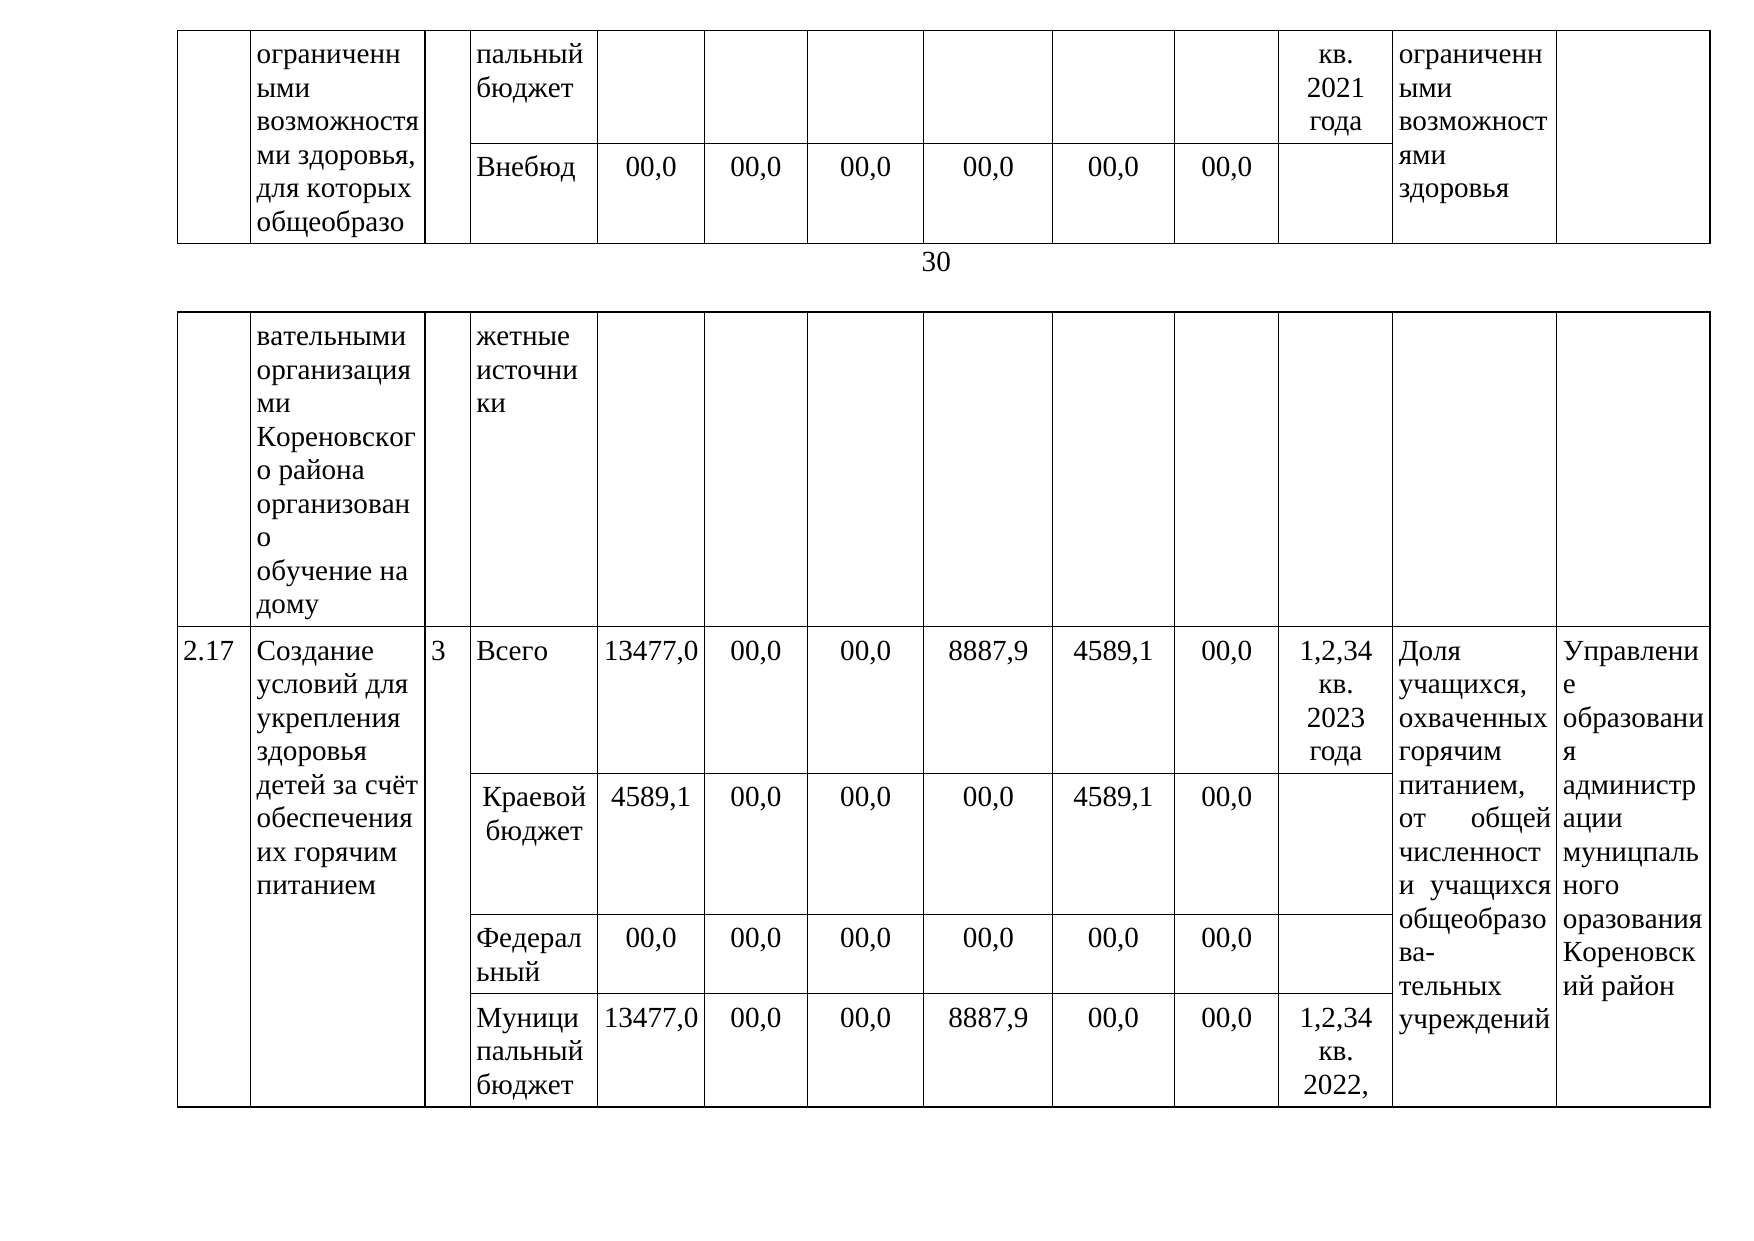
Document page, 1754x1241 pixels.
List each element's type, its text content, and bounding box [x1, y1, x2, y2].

text 30 [177, 244, 1695, 278]
table_header [1393, 313, 1556, 626]
table_cell 00,0 [598, 915, 704, 993]
table_cell 4589,1 [1053, 774, 1174, 914]
table_cell 00,0 [705, 144, 807, 243]
table_cell 00,0 [1175, 144, 1278, 243]
table_cell 1,2,34 кв. 2023 года [1279, 627, 1392, 772]
table_cell 00,0 [808, 144, 923, 243]
table_cell 00,0 [1175, 627, 1278, 772]
table_cell 4589,1 [598, 774, 704, 914]
table_cell 13477,0 [598, 627, 704, 772]
table_cell 8887,9 [924, 627, 1052, 772]
table_header [598, 313, 704, 626]
table_cell 00,0 [1175, 994, 1278, 1106]
table_cell Доля учащихся, охваченных горячим питанием, от общей численности учащихся общеобразова- тельных учреждений [1393, 627, 1556, 1106]
table_cell 2.17 [178, 627, 250, 1106]
table_header [924, 313, 1052, 626]
table_cell Краевой бюджет [471, 774, 597, 914]
table_cell 00,0 [1053, 144, 1174, 243]
table_cell 00,0 [705, 627, 807, 772]
table_cell 00,0 [808, 994, 923, 1106]
table_cell 00,0 [808, 774, 923, 914]
table_cell 00,0 [808, 627, 923, 772]
table_cell 00,0 [705, 994, 807, 1106]
table_cell 13477,0 [598, 994, 704, 1106]
table_cell [1279, 774, 1392, 914]
table_cell 1,2,34 кв. 2022, [1279, 994, 1392, 1106]
table_cell [1279, 915, 1392, 993]
table_cell [924, 31, 1052, 143]
table_cell Управление образования администрации муницпального оразования Кореновский район [1557, 627, 1709, 1106]
table_cell 00,0 [1175, 774, 1278, 914]
table_cell 00,0 [924, 774, 1052, 914]
table_header [426, 313, 470, 626]
table_header жетные источники [471, 313, 597, 626]
table_cell [705, 31, 807, 143]
table_cell Всего [471, 627, 597, 772]
table_cell Федеральный [471, 915, 597, 993]
table_cell 00,0 [924, 915, 1052, 993]
table_cell 00,0 [705, 774, 807, 914]
table_header [1175, 313, 1278, 626]
table_cell [808, 31, 923, 143]
table_cell 3 [426, 627, 470, 1106]
table_cell 8887,9 [924, 994, 1052, 1106]
table_header [178, 313, 250, 626]
table_header [705, 313, 807, 626]
table_cell 00,0 [1175, 915, 1278, 993]
table_cell пальный бюджет [471, 31, 597, 143]
table_cell 00,0 [808, 915, 923, 993]
table_header [808, 313, 923, 626]
table_cell [598, 31, 704, 143]
table_header вательными организациями Кореновского района организовано обучение на дому [251, 313, 424, 626]
table_cell Муниципальный бюджет [471, 994, 597, 1106]
table_cell Создание условий для укрепления здоровья детей за счёт обеспечения их горячим питанием [251, 627, 424, 1106]
table_cell [1279, 144, 1392, 243]
table_cell 00,0 [1053, 994, 1174, 1106]
table_cell кв. 2021 года [1279, 31, 1392, 143]
table_cell 00,0 [598, 144, 704, 243]
table_cell Внебюд [471, 144, 597, 243]
table_cell [1175, 31, 1278, 143]
table_cell 4589,1 [1053, 627, 1174, 772]
table_cell 00,0 [924, 144, 1052, 243]
table_cell [1053, 31, 1174, 143]
table_header [1279, 313, 1392, 626]
table_header [1053, 313, 1174, 626]
table_header [1557, 313, 1709, 626]
table_cell 00,0 [1053, 915, 1174, 993]
table_cell 00,0 [705, 915, 807, 993]
